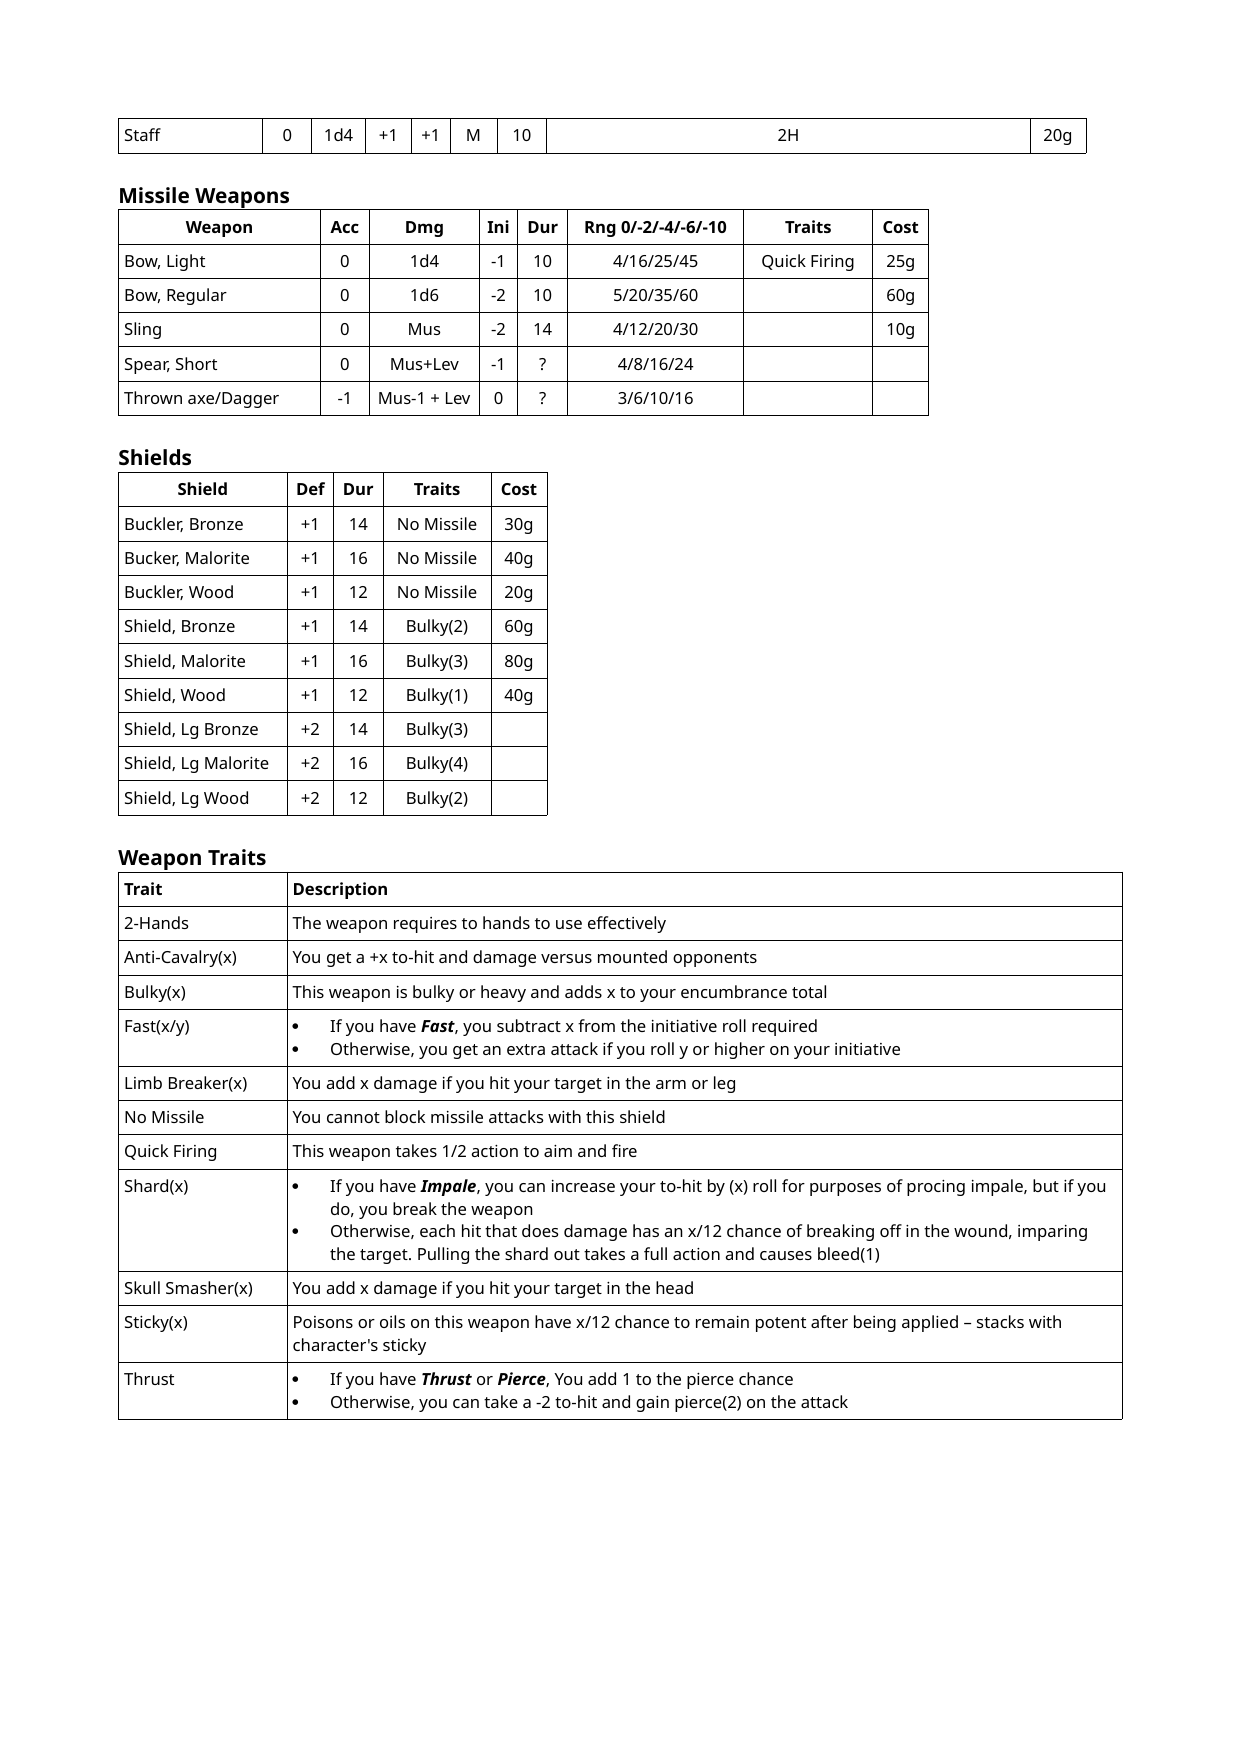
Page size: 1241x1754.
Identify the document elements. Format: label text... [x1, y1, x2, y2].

table_cell 2H [547, 119, 1030, 152]
table_cell +1 [366, 119, 411, 152]
table_cell 40g [492, 679, 547, 712]
table_cell Shield, Malorite [119, 644, 287, 678]
table_cell 0 [321, 279, 369, 312]
table_cell Shield, Wood [119, 679, 287, 712]
table_cell M [451, 119, 497, 152]
table_cell +2 [288, 781, 333, 815]
table_header Traits [744, 210, 872, 244]
table_cell Buckler, Wood [119, 576, 287, 609]
table_cell Bulky(4) [384, 747, 491, 780]
table_cell Bulky(x) [119, 976, 287, 1009]
table_cell If you have Impale, you can increase your to-hit by (x) roll for purposes of procing impale, but if you do, you break the weapon Otherwise, each hit that does damage has an x/12 chance of breaking off in the wound, imparing the target. Pulling the shard out takes a full action and causes bleed(1) [288, 1170, 1122, 1271]
table_cell -2 [480, 313, 517, 346]
table_cell 4/8/16/24 [568, 347, 743, 381]
table_header Cost [492, 473, 547, 506]
table_cell Limb Breaker(x) [119, 1067, 287, 1100]
table_cell Skull Smasher(x) [119, 1272, 287, 1305]
table_cell Shard(x) [119, 1170, 287, 1271]
text Missile Weapons [118, 181, 1122, 209]
table_header Acc [321, 210, 369, 244]
table_cell Bulky(2) [384, 610, 491, 643]
table_cell [492, 747, 547, 780]
table_cell 0 [321, 313, 369, 346]
table_cell 14 [334, 507, 383, 541]
table_cell Quick Firing [744, 245, 872, 278]
table_cell 10 [498, 119, 546, 152]
table_cell 16 [334, 747, 383, 780]
table_header Weapon [119, 210, 320, 244]
table_cell Bulky(3) [384, 713, 491, 746]
table_cell +1 [288, 610, 333, 643]
table_cell If you have Thrust or Pierce, You add 1 to the pierce chance Otherwise, you can take a -2 to-hit and gain pierce(2) on the attack [288, 1363, 1122, 1419]
table_cell 14 [518, 313, 567, 346]
text Shields [118, 443, 1122, 472]
table_cell Fast(x/y) [119, 1010, 287, 1066]
table_cell 12 [334, 781, 383, 815]
table_cell 0 [480, 382, 517, 415]
table_cell 80g [492, 644, 547, 678]
table_cell No Missile [384, 507, 491, 541]
table_cell Bucker, Malorite [119, 542, 287, 575]
table_cell 14 [334, 610, 383, 643]
table_cell 25g [873, 245, 928, 278]
table_cell Shield, Lg Wood [119, 781, 287, 815]
table_cell +1 [288, 644, 333, 678]
table_cell Bulky(2) [384, 781, 491, 815]
table_cell Thrust [119, 1363, 287, 1419]
table_header Def [288, 473, 333, 506]
table_cell 1d4 [312, 119, 365, 152]
table_cell 5/20/35/60 [568, 279, 743, 312]
table_cell 0 [263, 119, 311, 152]
table_cell Thrown axe/Dagger [119, 382, 320, 415]
table_cell ? [518, 347, 567, 381]
table_cell +1 [412, 119, 450, 152]
table_cell No Missile [384, 542, 491, 575]
table_cell 14 [334, 713, 383, 746]
table_cell -1 [480, 245, 517, 278]
table_cell [492, 781, 547, 815]
table_cell [744, 313, 872, 346]
table_cell Quick Firing [119, 1135, 287, 1168]
table_header Cost [873, 210, 928, 244]
table_cell Sticky(x) [119, 1306, 287, 1362]
table_cell Mus+Lev [370, 347, 479, 381]
table_cell You cannot block missile attacks with this shield [288, 1101, 1122, 1134]
table_header Dmg [370, 210, 479, 244]
table_cell 12 [334, 679, 383, 712]
table_cell 0 [321, 347, 369, 381]
table_cell Mus-1 + Lev [370, 382, 479, 415]
table_cell Staff [119, 119, 262, 152]
table_header Dur [334, 473, 383, 506]
table_cell [873, 382, 928, 415]
table_cell You get a +x to-hit and damage versus mounted opponents [288, 941, 1122, 974]
table_cell 10 [518, 279, 567, 312]
table_cell 0 [321, 245, 369, 278]
table_cell 20g [492, 576, 547, 609]
table_cell This weapon is bulky or heavy and adds x to your encumbrance total [288, 976, 1122, 1009]
table_cell ? [518, 382, 567, 415]
table_cell 10 [518, 245, 567, 278]
table_cell +1 [288, 679, 333, 712]
table_cell Shield, Lg Bronze [119, 713, 287, 746]
table_cell 60g [873, 279, 928, 312]
table_cell No Missile [384, 576, 491, 609]
table_cell 1d4 [370, 245, 479, 278]
table_cell +2 [288, 747, 333, 780]
table_cell 2-Hands [119, 907, 287, 940]
table_cell [744, 347, 872, 381]
table_cell 30g [492, 507, 547, 541]
table_cell Bulky(3) [384, 644, 491, 678]
table_cell [492, 713, 547, 746]
table_cell 12 [334, 576, 383, 609]
table_cell 10g [873, 313, 928, 346]
table_cell 60g [492, 610, 547, 643]
table_cell [744, 279, 872, 312]
table_cell 3/6/10/16 [568, 382, 743, 415]
table_cell 4/12/20/30 [568, 313, 743, 346]
table_header Ini [480, 210, 517, 244]
table_cell 16 [334, 644, 383, 678]
table_cell Sling [119, 313, 320, 346]
table_header Trait [119, 873, 287, 906]
table_cell Shield, Lg Malorite [119, 747, 287, 780]
table_cell -2 [480, 279, 517, 312]
table_cell +1 [288, 542, 333, 575]
table_cell -1 [321, 382, 369, 415]
table_cell 40g [492, 542, 547, 575]
table_cell 16 [334, 542, 383, 575]
table_cell This weapon takes 1/2 action to aim and fire [288, 1135, 1122, 1168]
table_cell Mus [370, 313, 479, 346]
text Weapon Traits [118, 843, 1122, 872]
table_cell +1 [288, 507, 333, 541]
table_cell Poisons or oils on this weapon have x/12 chance to remain potent after being applied – stacks with character's sticky [288, 1306, 1122, 1362]
table_cell Bulky(1) [384, 679, 491, 712]
table_cell You add x damage if you hit your target in the arm or leg [288, 1067, 1122, 1100]
table_cell +1 [288, 576, 333, 609]
table_cell Buckler, Bronze [119, 507, 287, 541]
table_cell 4/16/25/45 [568, 245, 743, 278]
table_cell +2 [288, 713, 333, 746]
table_cell -1 [480, 347, 517, 381]
table_cell Bow, Light [119, 245, 320, 278]
table_cell If you have Fast, you subtract x from the initiative roll required Otherwise, you get an extra attack if you roll y or higher on your initiative [288, 1010, 1122, 1066]
table_header Rng 0/-2/-4/-6/-10 [568, 210, 743, 244]
table_cell 1d6 [370, 279, 479, 312]
table_cell [873, 347, 928, 381]
table_cell [744, 382, 872, 415]
table_cell You add x damage if you hit your target in the head [288, 1272, 1122, 1305]
table_cell Anti-Cavalry(x) [119, 941, 287, 974]
table_cell Spear, Short [119, 347, 320, 381]
table_cell Bow, Regular [119, 279, 320, 312]
table_cell No Missile [119, 1101, 287, 1134]
table_header Traits [384, 473, 491, 506]
table_cell 20g [1031, 119, 1086, 152]
table_header Dur [518, 210, 567, 244]
table_header Description [288, 873, 1122, 906]
table_cell The weapon requires to hands to use effectively [288, 907, 1122, 940]
table_header Shield [119, 473, 287, 506]
table_cell Shield, Bronze [119, 610, 287, 643]
